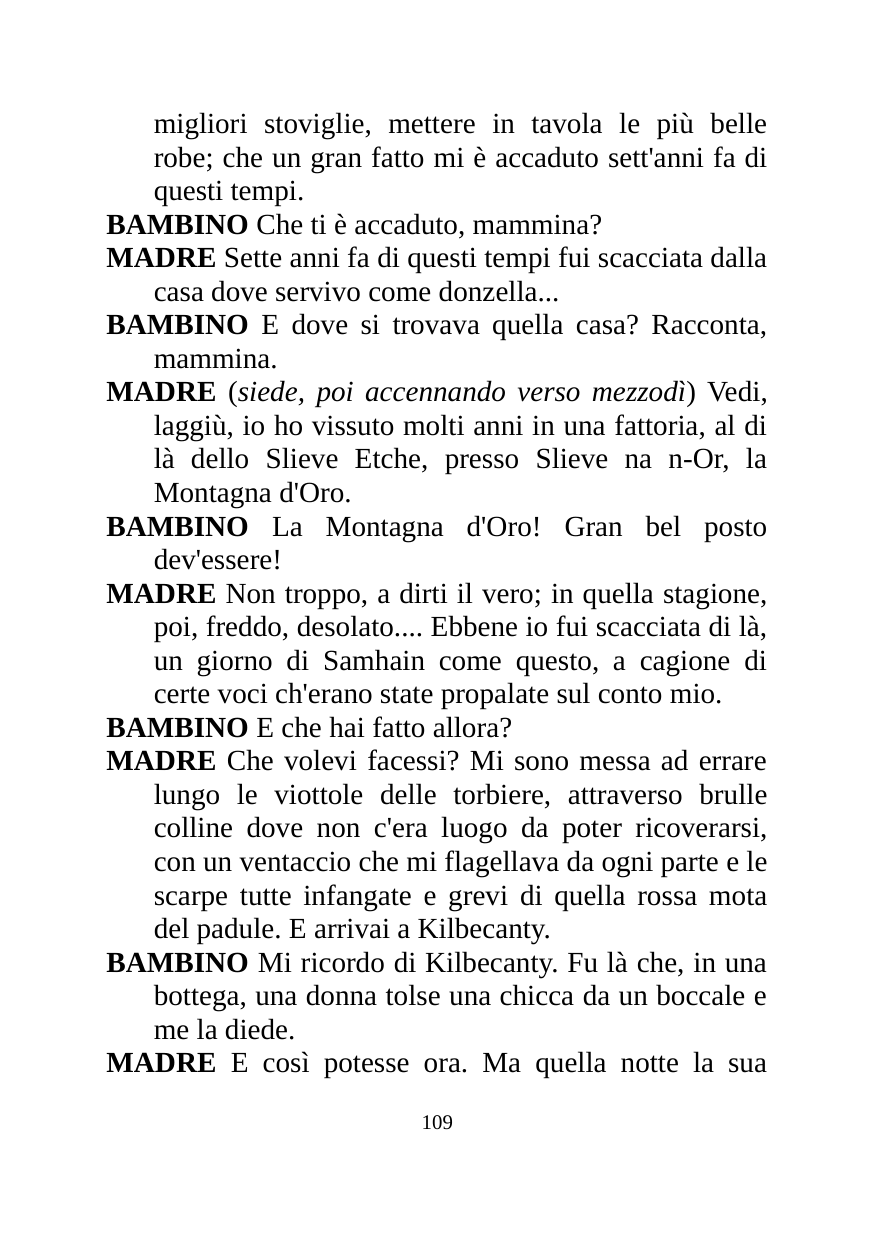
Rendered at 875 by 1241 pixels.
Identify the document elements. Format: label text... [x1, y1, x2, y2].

text MADRE Sette anni fa di questi tempi fui scacciata dalla casa dove servivo come donzella... [106, 240, 768, 307]
text BAMBINO Che ti è accaduto, mammina? [106, 207, 768, 240]
text BAMBINO Mi ricordo di Kilbecanty. Fu là che, in una bottega, una donna tolse una chicca da un boccale e me la diede. [106, 945, 768, 1045]
text BAMBINO E che hai fatto allora? [106, 710, 768, 743]
text BAMBINO E dove si trovava quella casa? Racconta, mammina. [106, 307, 768, 374]
text MADRE Che volevi facessi? Mi sono messa ad errare lungo le viottole delle torbiere, attraverso brulle colline dove non c'era luogo da poter ricoverarsi, con un ventaccio che mi flagellava da ogni parte e le scarpe tutte infangate e grevi di quella rossa mota del padule. E arrivai a Kilbecanty. [106, 743, 768, 945]
text MADRE (siede, poi accennando verso mezzodì) Vedi, laggiù, io ho vissuto molti anni in una fattoria, al di là dello Slieve Etche, presso Slieve na n-Or, la Montagna d'Oro. [106, 374, 768, 509]
text migliori stoviglie, mettere in tavola le più belle robe; che un gran fatto mi è accaduto sett'anni fa di questi tempi. [106, 106, 768, 207]
text MADRE Non troppo, a dirti il vero; in quella stagione, poi, freddo, desolato.... Ebbene io fui scacciata di là, un giorno di Samhain come questo, a cagione di certe voci ch'erano state propalate sul conto mio. [106, 576, 768, 710]
text MADRE E così potesse ora. Ma quella notte la sua [106, 1045, 768, 1079]
text BAMBINO La Montagna d'Oro! Gran bel posto dev'essere! [106, 509, 768, 576]
